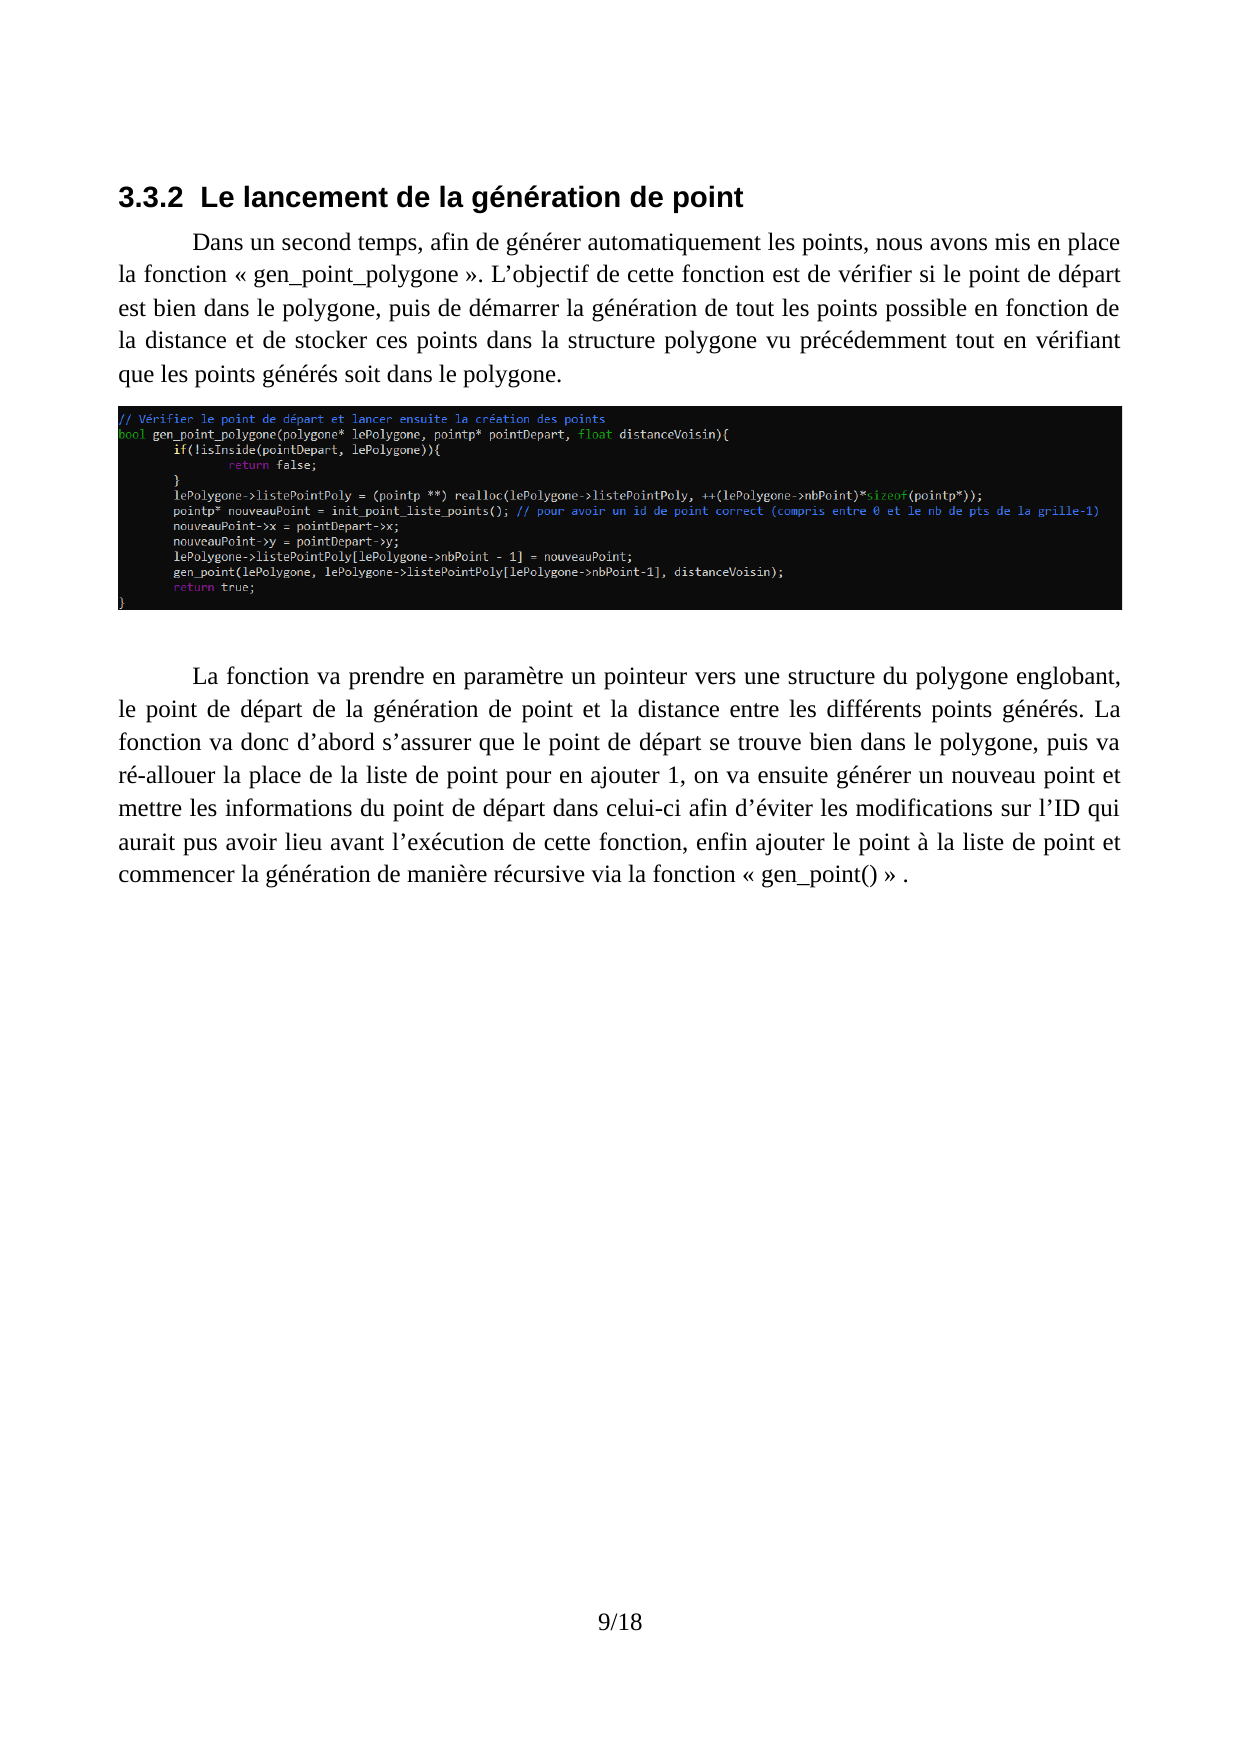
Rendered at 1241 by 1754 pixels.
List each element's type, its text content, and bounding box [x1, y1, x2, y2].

picture [118, 406, 1123, 610]
text La fonction va prendre en paramètre un pointeur vers une structure du polygone englobant, le point de départ de la génération de point et la distance entre les différents points générés. La fonction va donc d’abord s’assurer que le point de départ se trouve bien dans le polygone, puis va ré-allouer la place de la liste de point pour en ajouter 1, on va ensuite générer un nouveau point et mettre les informations du point de départ dans celui-ci afin d’éviter les modifications sur l’ID qui aurait pus avoir lieu avant l’exécution de cette fonction, enfin ajouter le point à la liste de point et commencer la génération de manière récursive via la fonction « gen_point() » . [118, 661, 1122, 888]
subtitle Le lancement de la génération de point [118, 180, 1122, 214]
text Dans un second temps, afin de générer automatiquement les points, nous avons mis en place la fonction « gen_point_polygone ». L’objectif de cette fonction est de vérifier si le point de départ est bien dans le polygone, puis de démarrer la génération de tout les points possible en fonction de la distance et de stocker ces points dans la structure polygone vu précédemment tout en vérifiant que les points générés soit dans le polygone. [118, 227, 1122, 387]
